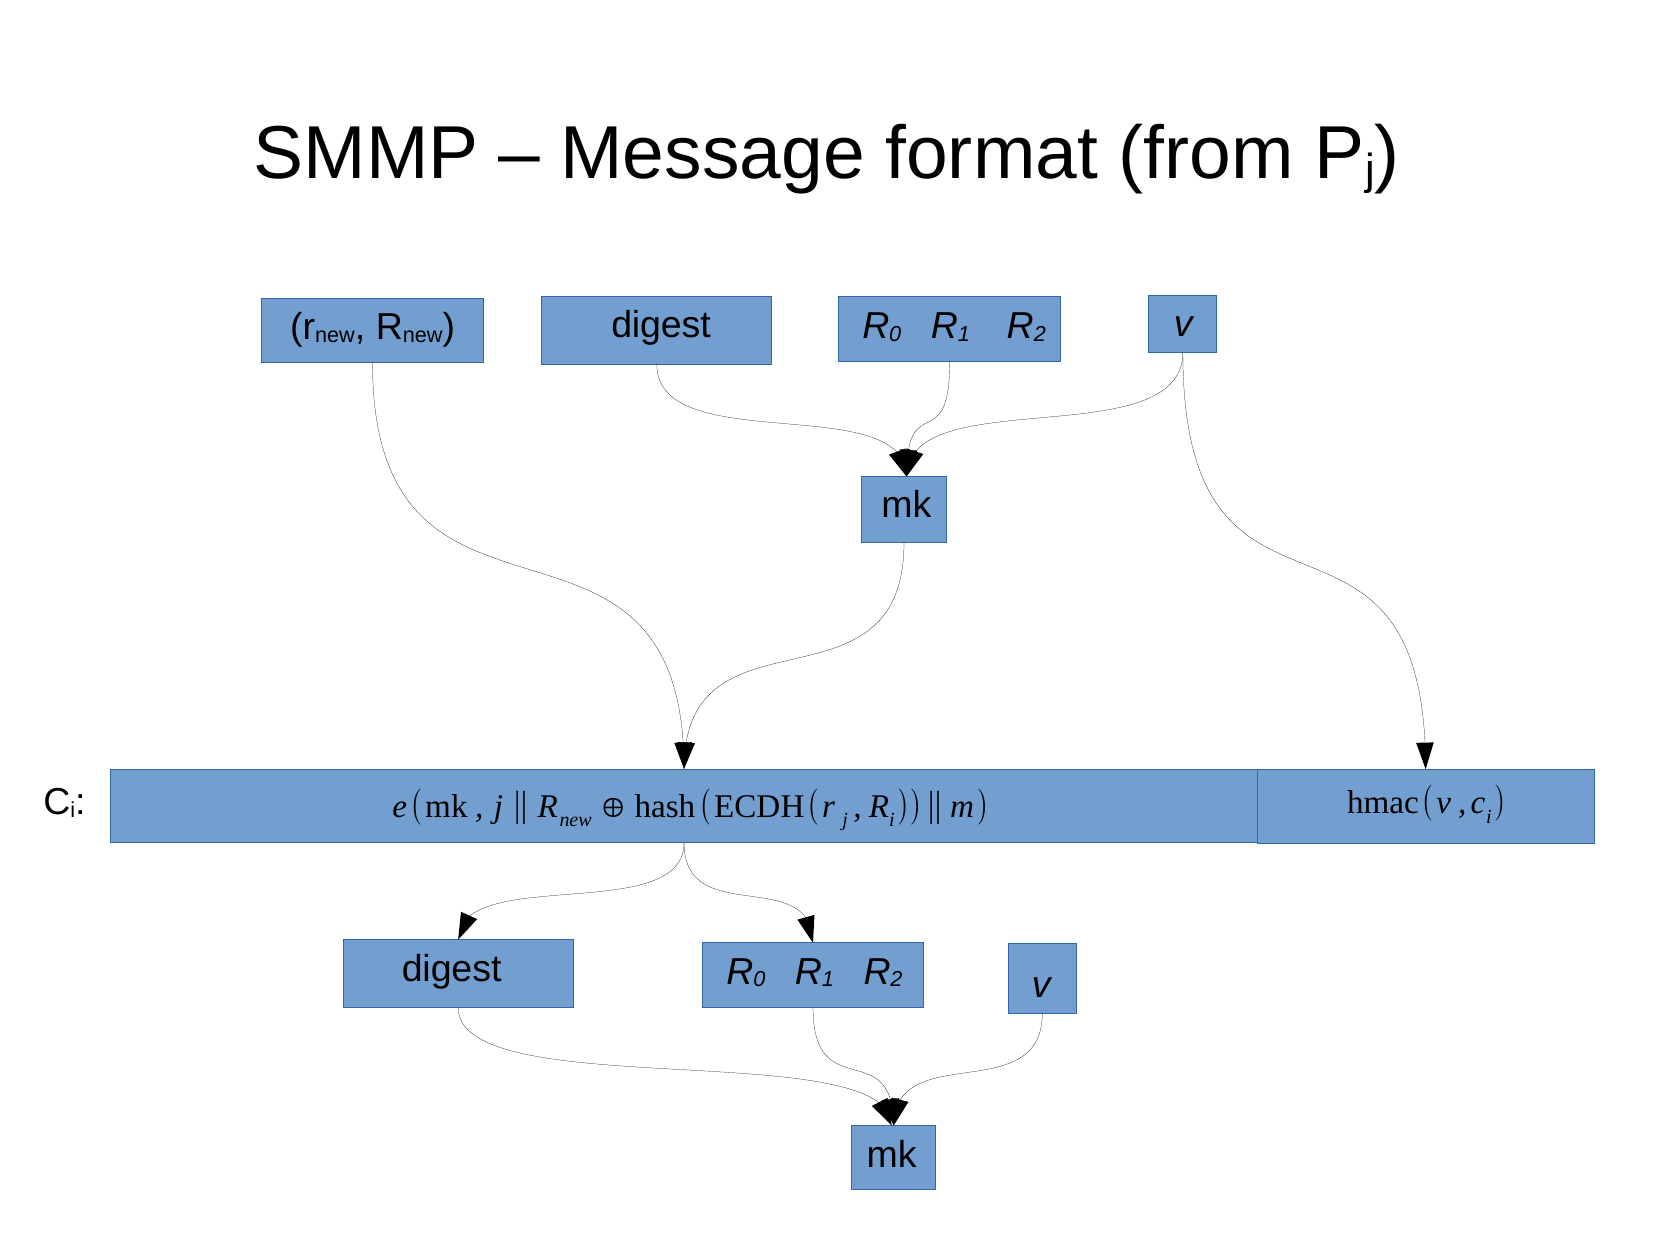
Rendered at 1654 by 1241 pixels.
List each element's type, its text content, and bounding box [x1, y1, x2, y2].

text_box [851, 1125, 936, 1190]
chart [1339, 784, 1512, 828]
text_box [1208, 295, 1217, 353]
text_box (rnew, Rnew) [275, 298, 471, 368]
text_box [702, 942, 711, 1008]
text_box R2 [848, 942, 918, 1013]
text_box R2 [991, 296, 1061, 367]
text_box [343, 939, 574, 1008]
text_box digest [596, 296, 726, 354]
text_box R0 [847, 296, 917, 367]
text_box [861, 476, 947, 543]
text_box R0 [711, 942, 780, 1013]
text_box [110, 769, 1595, 844]
text_box [471, 298, 484, 363]
text_box v [1159, 295, 1208, 353]
text_box [541, 296, 772, 365]
title SMMP – Message format (from Pj) [82, 49, 1571, 257]
text_box v [1017, 956, 1066, 1014]
text_box mk [866, 476, 947, 534]
text_box R1 [780, 942, 848, 1013]
chart [386, 787, 994, 831]
text_box R1 [917, 296, 985, 367]
text_box [918, 942, 924, 1008]
text_box [1148, 295, 1159, 353]
text_box [1008, 943, 1077, 1014]
text_box [838, 296, 847, 362]
text_box digest [387, 939, 517, 997]
text_box Ci: [28, 773, 101, 843]
text_box mk [851, 1125, 932, 1183]
text_box [261, 298, 275, 363]
text_box [985, 296, 991, 362]
